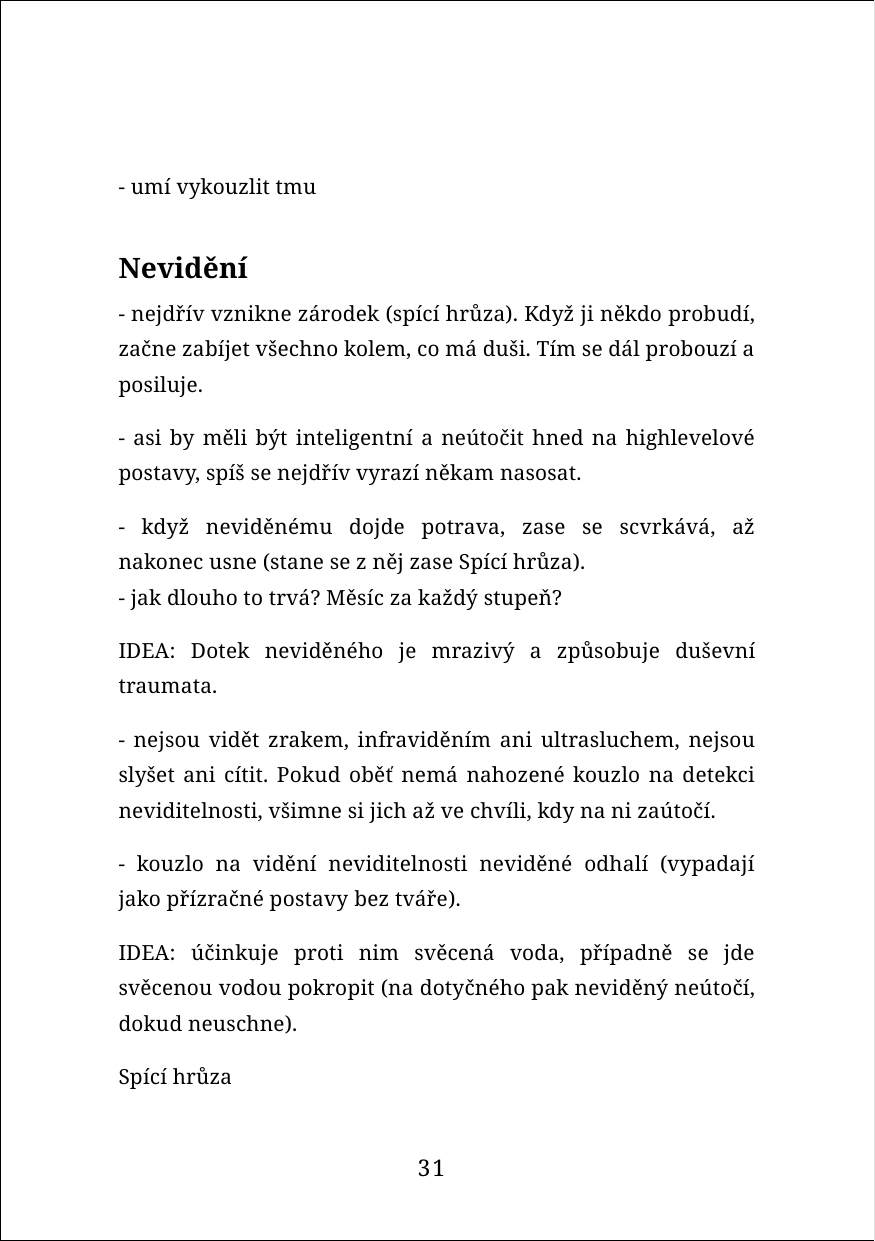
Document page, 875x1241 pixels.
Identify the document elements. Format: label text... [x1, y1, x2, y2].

text - asi by měli být inteligentní a neútočit hned na highlevelové postavy, spíš se nejdřív vyrazí někam nasosat. [118, 423, 756, 487]
text - nejsou vidět zrakem, infraviděním ani ultrasluchem, nejsou slyšet ani cítit. Pokud oběť nemá nahozené kouzlo na detekci neviditelnosti, všimne si jich až ve chvíli, kdy na ni zaútočí. [118, 725, 756, 824]
text - nejdřív vznikne zárodek (spící hrůza). Když ji někdo probudí, začne zabíjet všechno kolem, co má duši. Tím se dál probouzí a posiluje. [118, 299, 756, 398]
subtitle Nevidění [118, 249, 756, 287]
text IDEA: Dotek neviděného je mrazivý a způsobuje duševní traumata. [118, 636, 756, 700]
text IDEA: účinkuje proti nim svěcená voda, případně se jde svěcenou vodou pokropit (na dotyčného pak neviděný neútočí, dokud neuschne). [118, 938, 756, 1037]
text - když neviděnému dojde potrava, zase se scvrkává, až nakonec usne (stane se z něj zase Spící hrůza). - jak dlouho to trvá? Měsíc za každý stupeň? [118, 512, 756, 611]
text - umí vykouzlit tmu [118, 172, 756, 200]
text Spící hrůza [118, 1062, 756, 1091]
text - kouzlo na vidění neviditelnosti neviděné odhalí (vypadají jako přízračné postavy bez tváře). [118, 849, 756, 913]
